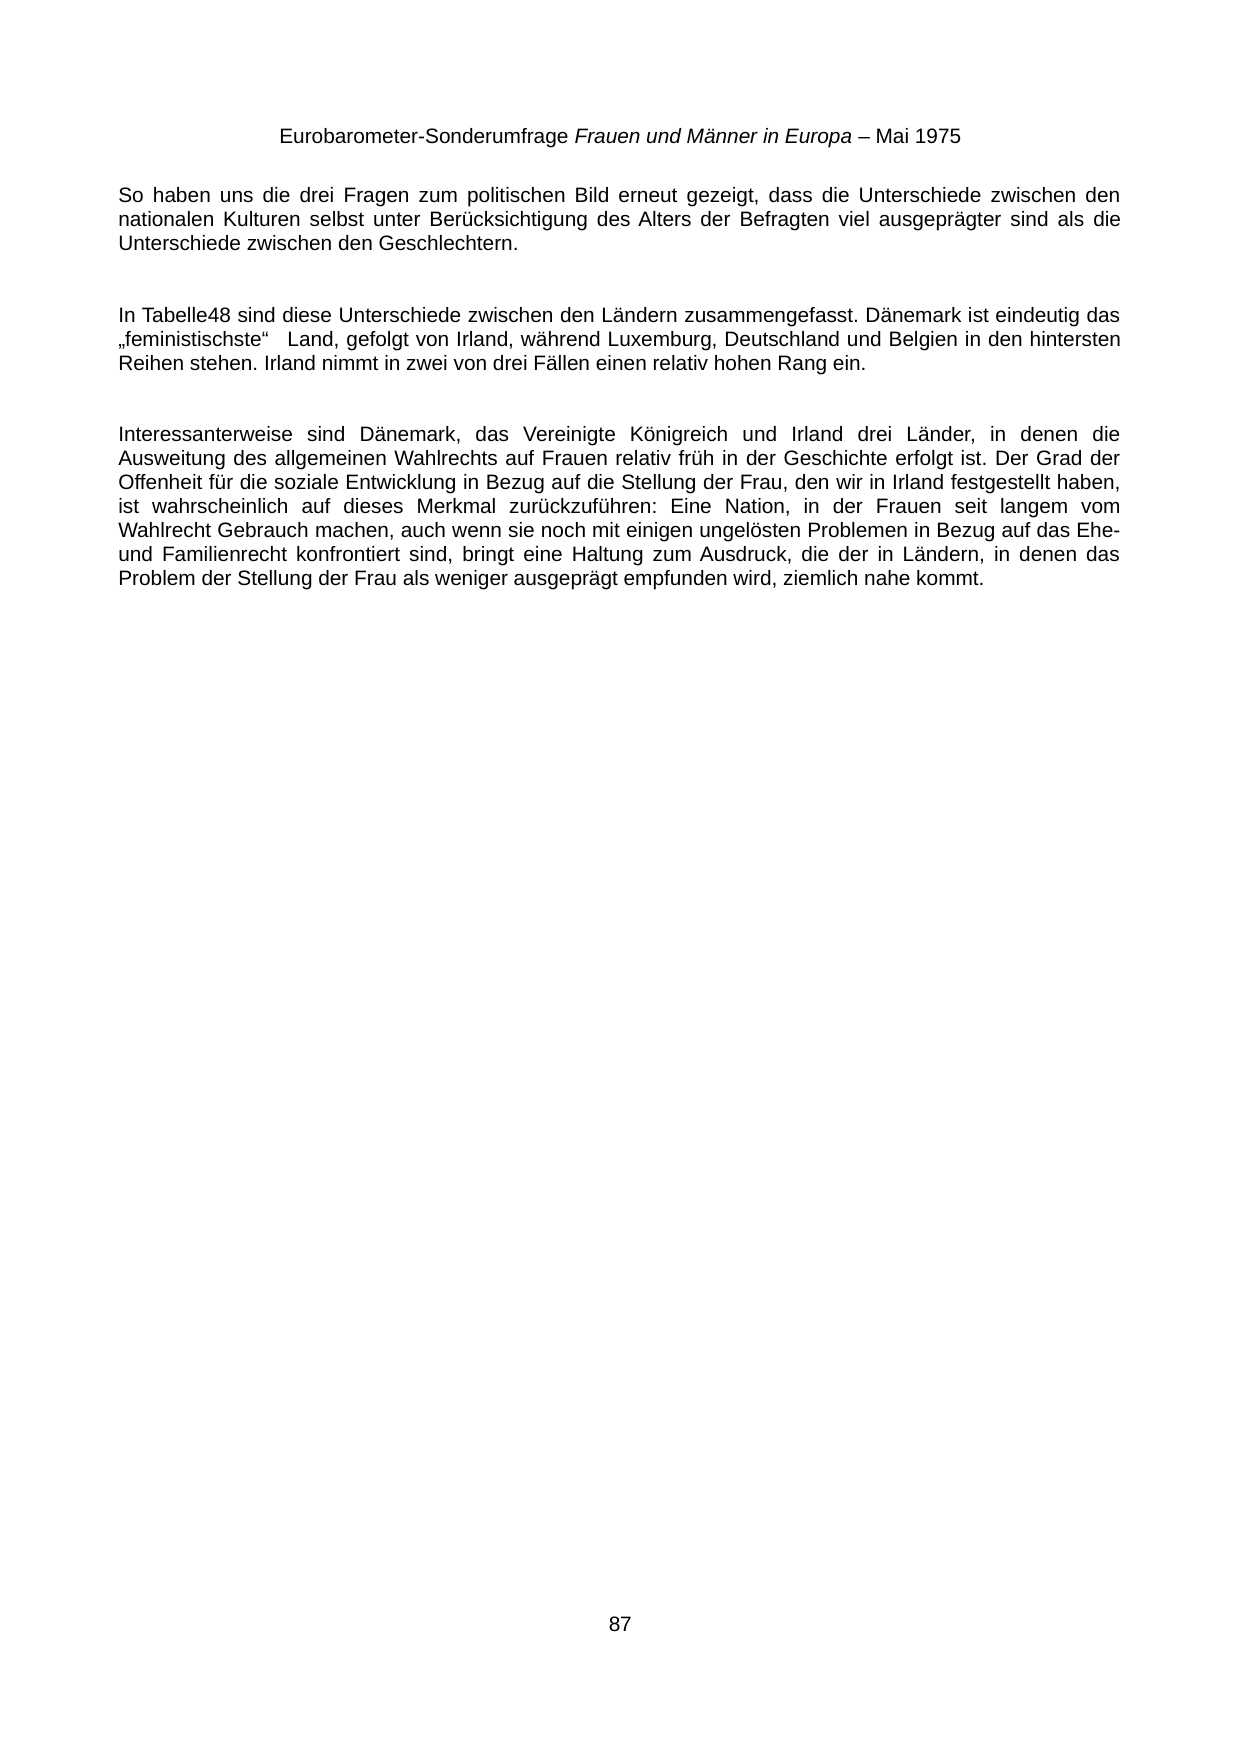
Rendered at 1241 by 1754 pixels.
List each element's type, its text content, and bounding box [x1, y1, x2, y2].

text Interessanterweise sind Dänemark, das Vereinigte Königreich und Irland drei Länder, in denen die Ausweitung des allgemeinen Wahlrechts auf Frauen relativ früh in der Geschichte erfolgt ist. Der Grad der Offenheit für die soziale Entwicklung in Bezug auf die Stellung der Frau, den wir in Irland festgestellt haben, ist wahrscheinlich auf dieses Merkmal zurückzuführen: Eine Nation, in der Frauen seit langem vom Wahlrecht Gebrauch machen, auch wenn sie noch mit einigen ungelösten Problemen in Bezug auf das Ehe- und Familienrecht konfrontiert sind, bringt eine Haltung zum Ausdruck, die der in Ländern, in denen das Problem der Stellung der Frau als weniger ausgeprägt empfunden wird, ziemlich nahe kommt. [118, 422, 1122, 589]
text In Tabelle48 sind diese Unterschiede zwischen den Ländern zusammengefasst. Dänemark ist eindeutig das „feministischste“ Land, gefolgt von Irland, während Luxemburg, Deutschland und Belgien in den hintersten Reihen stehen. Irland nimmt in zwei von drei Fällen einen relativ hohen Rang ein. [118, 302, 1122, 374]
text So haben uns die drei Fragen zum politischen Bild erneut gezeigt, dass die Unterschiede zwischen den nationalen Kulturen selbst unter Berücksichtigung des Alters der Befragten viel ausgeprägter sind als die Unterschiede zwischen den Geschlechtern. [118, 183, 1122, 255]
